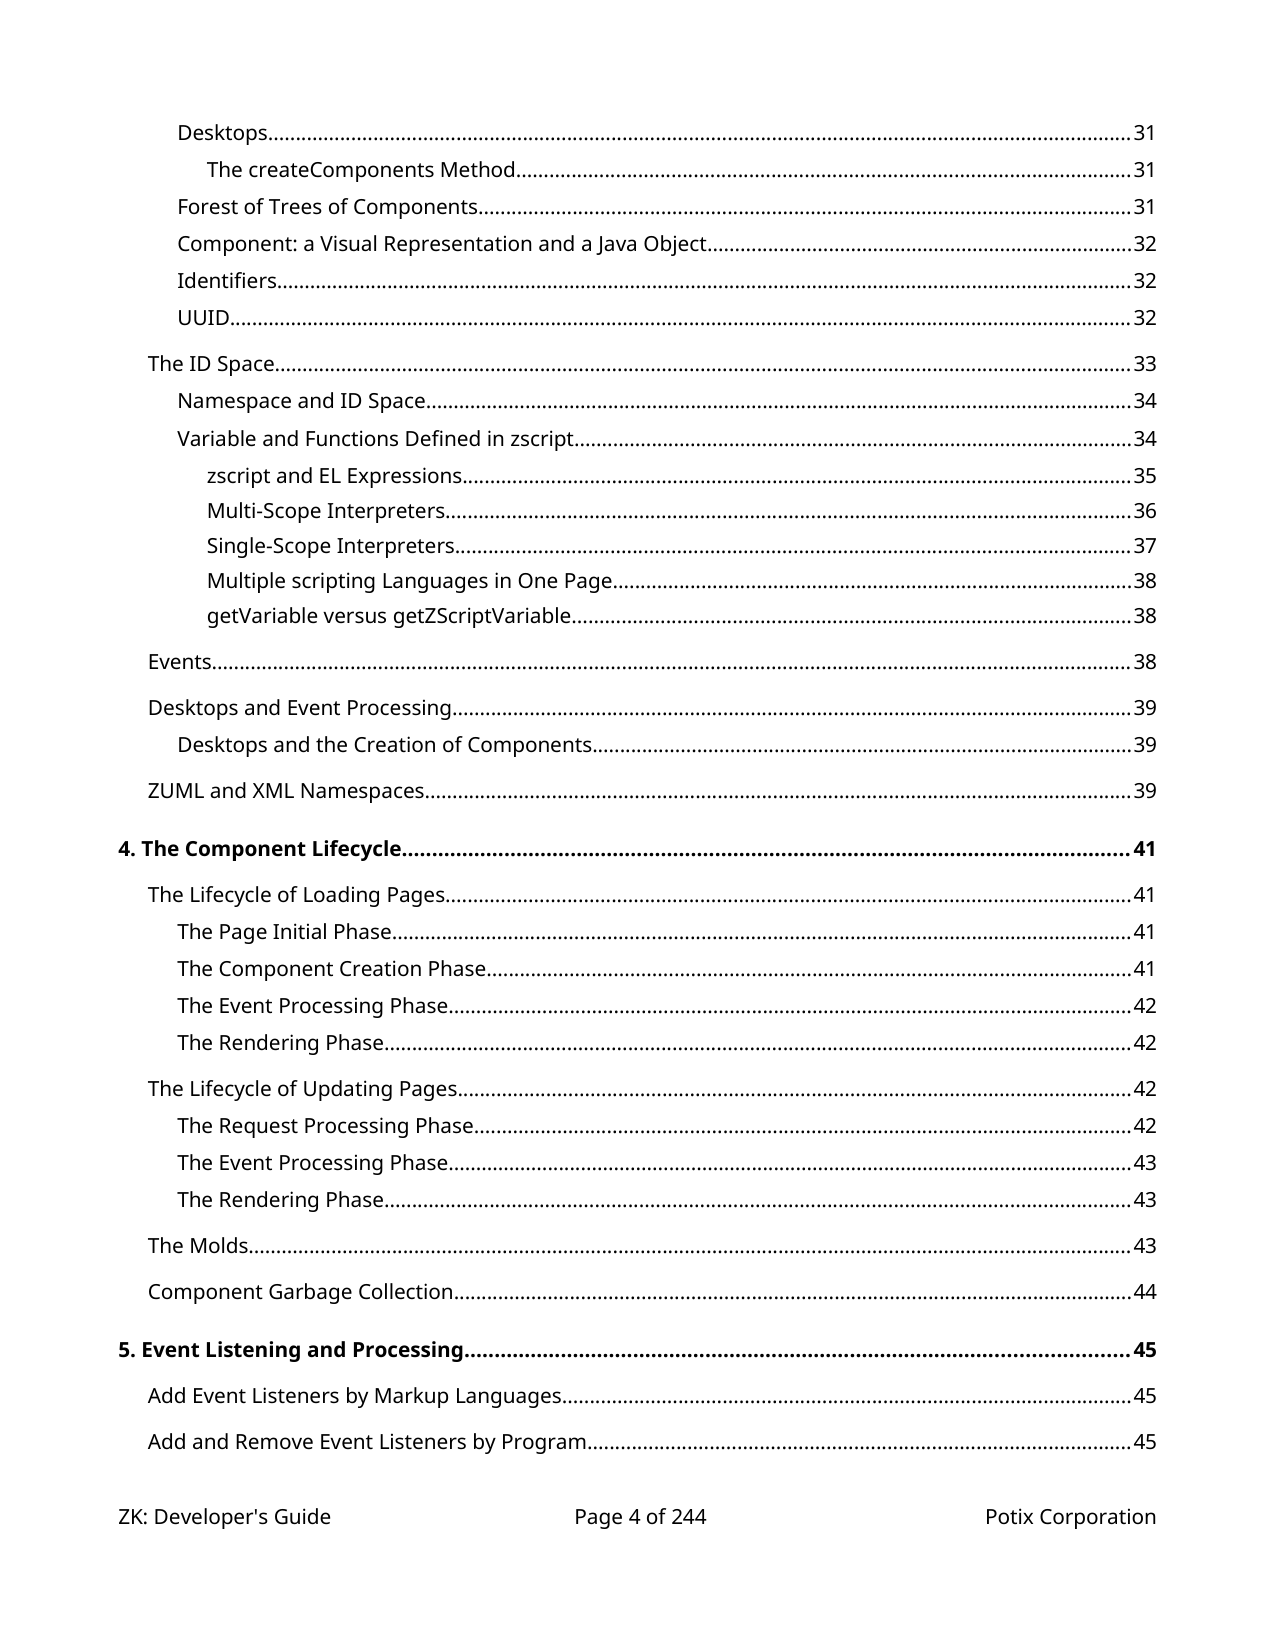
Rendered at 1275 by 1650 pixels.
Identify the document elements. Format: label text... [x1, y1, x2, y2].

text Component Garbage Collection 44 [148, 1277, 1157, 1306]
text The Rendering Phase 42 [177, 1028, 1157, 1057]
text The Event Processing Phase 42 [177, 991, 1157, 1019]
text Multiple scripting Languages in One Page 38 [207, 566, 1157, 594]
text Desktops and Event Processing 39 [148, 693, 1157, 722]
text Add and Remove Event Listeners by Program 45 [148, 1427, 1157, 1455]
text The Lifecycle of Updating Pages 42 [148, 1074, 1157, 1103]
text 5. Event Listening and Processing 45 [118, 1335, 1157, 1363]
text The Rendering Phase 43 [177, 1186, 1157, 1214]
text The Molds 43 [148, 1232, 1157, 1260]
text Add Event Listeners by Markup Languages 45 [148, 1381, 1157, 1409]
text The Lifecycle of Loading Pages 41 [148, 880, 1157, 908]
text Component: a Visual Representation and a Java Object 32 [177, 229, 1157, 258]
text Forest of Trees of Components 31 [177, 192, 1157, 221]
text The Component Creation Phase 41 [177, 954, 1157, 982]
text Events 38 [148, 647, 1157, 676]
text Multi-Scope Interpreters 36 [207, 496, 1157, 524]
text The Page Initial Phase 41 [177, 917, 1157, 945]
text 4. The Component Lifecycle 41 [118, 834, 1157, 862]
text The ID Space 33 [148, 349, 1157, 378]
text The createComponents Method 31 [207, 155, 1157, 183]
text Namespace and ID Space 34 [177, 387, 1157, 415]
text ZUML and XML Namespaces 39 [148, 776, 1157, 805]
text zscript and EL Expressions 35 [207, 461, 1157, 489]
text UUID 32 [177, 303, 1157, 332]
text Single-Scope Interpreters 37 [207, 531, 1157, 559]
text Variable and Functions Defined in zscript 34 [177, 424, 1157, 452]
text Desktops 31 [177, 118, 1157, 146]
text The Event Processing Phase 43 [177, 1148, 1157, 1177]
text The Request Processing Phase 42 [177, 1111, 1157, 1140]
text getVariable versus getZScriptVariable 38 [207, 602, 1157, 630]
text Desktops and the Creation of Components 39 [177, 731, 1157, 759]
text Identifiers 32 [177, 266, 1157, 295]
